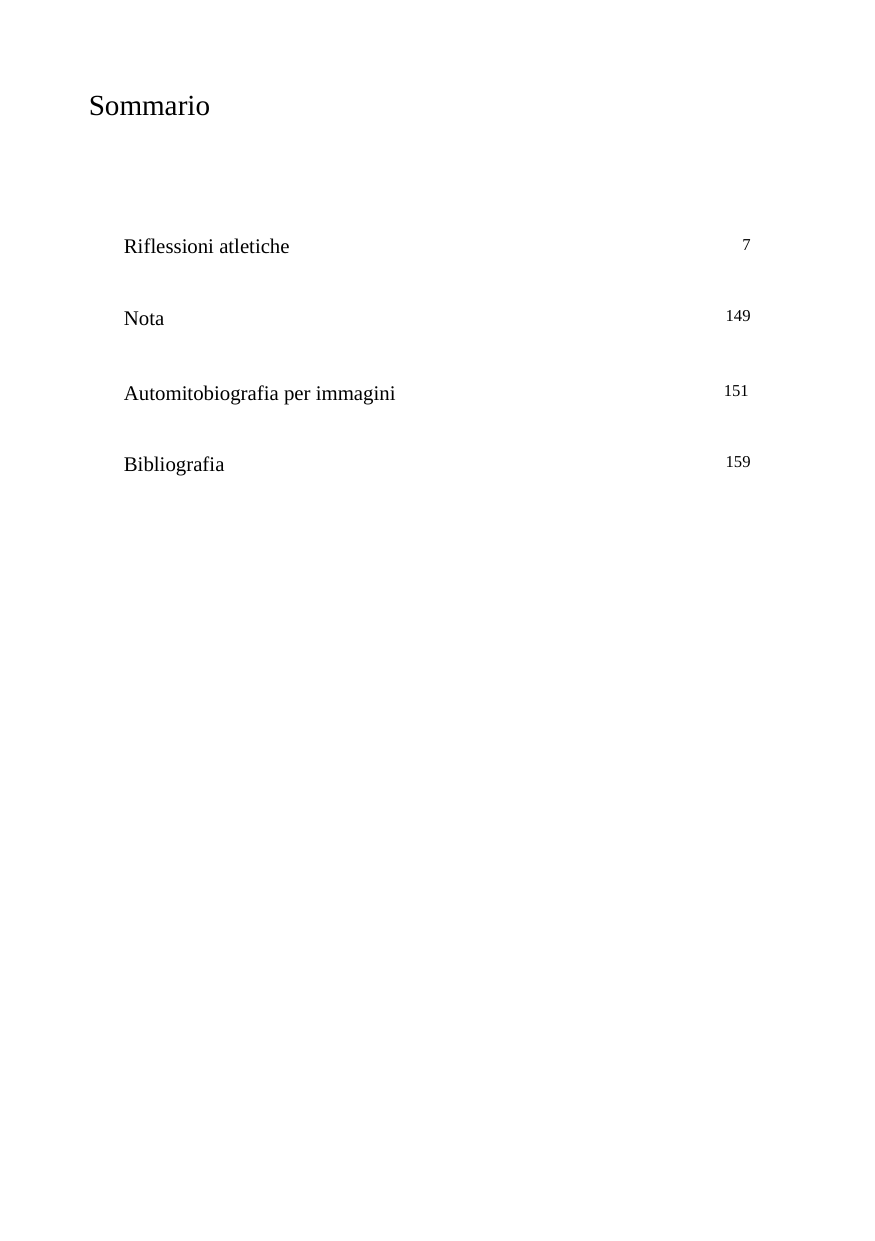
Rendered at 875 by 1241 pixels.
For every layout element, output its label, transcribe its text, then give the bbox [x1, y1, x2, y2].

table_cell 149 [718, 300, 786, 335]
table_cell [718, 335, 786, 375]
table_cell 159 [718, 446, 786, 482]
table_cell Nota [89, 300, 718, 335]
table_cell [89, 553, 718, 588]
table_cell Bibliografia [89, 446, 718, 482]
table_cell [89, 482, 718, 517]
table_cell [718, 193, 786, 229]
table_cell [89, 518, 718, 553]
table_cell [89, 158, 718, 193]
table_cell [718, 158, 786, 193]
table_cell [718, 264, 786, 300]
table_cell [718, 553, 786, 588]
table_cell 7 [718, 229, 786, 264]
table_cell [89, 589, 718, 624]
table_cell [718, 589, 786, 624]
table_cell [89, 264, 718, 300]
table_cell 151 [718, 375, 786, 411]
table_cell Riflessioni atletiche [89, 229, 718, 264]
table_cell Automitobiografia per immagini [89, 375, 718, 411]
table_cell [89, 335, 718, 375]
table_cell [718, 482, 786, 517]
table_cell [89, 624, 718, 659]
table_header [718, 122, 786, 158]
table_header [89, 122, 718, 158]
subtitle Sommario [88, 88, 786, 122]
table_cell [89, 411, 718, 446]
table_cell [718, 624, 786, 659]
table_cell [89, 193, 718, 229]
table_cell [718, 411, 786, 446]
table_cell [718, 518, 786, 553]
